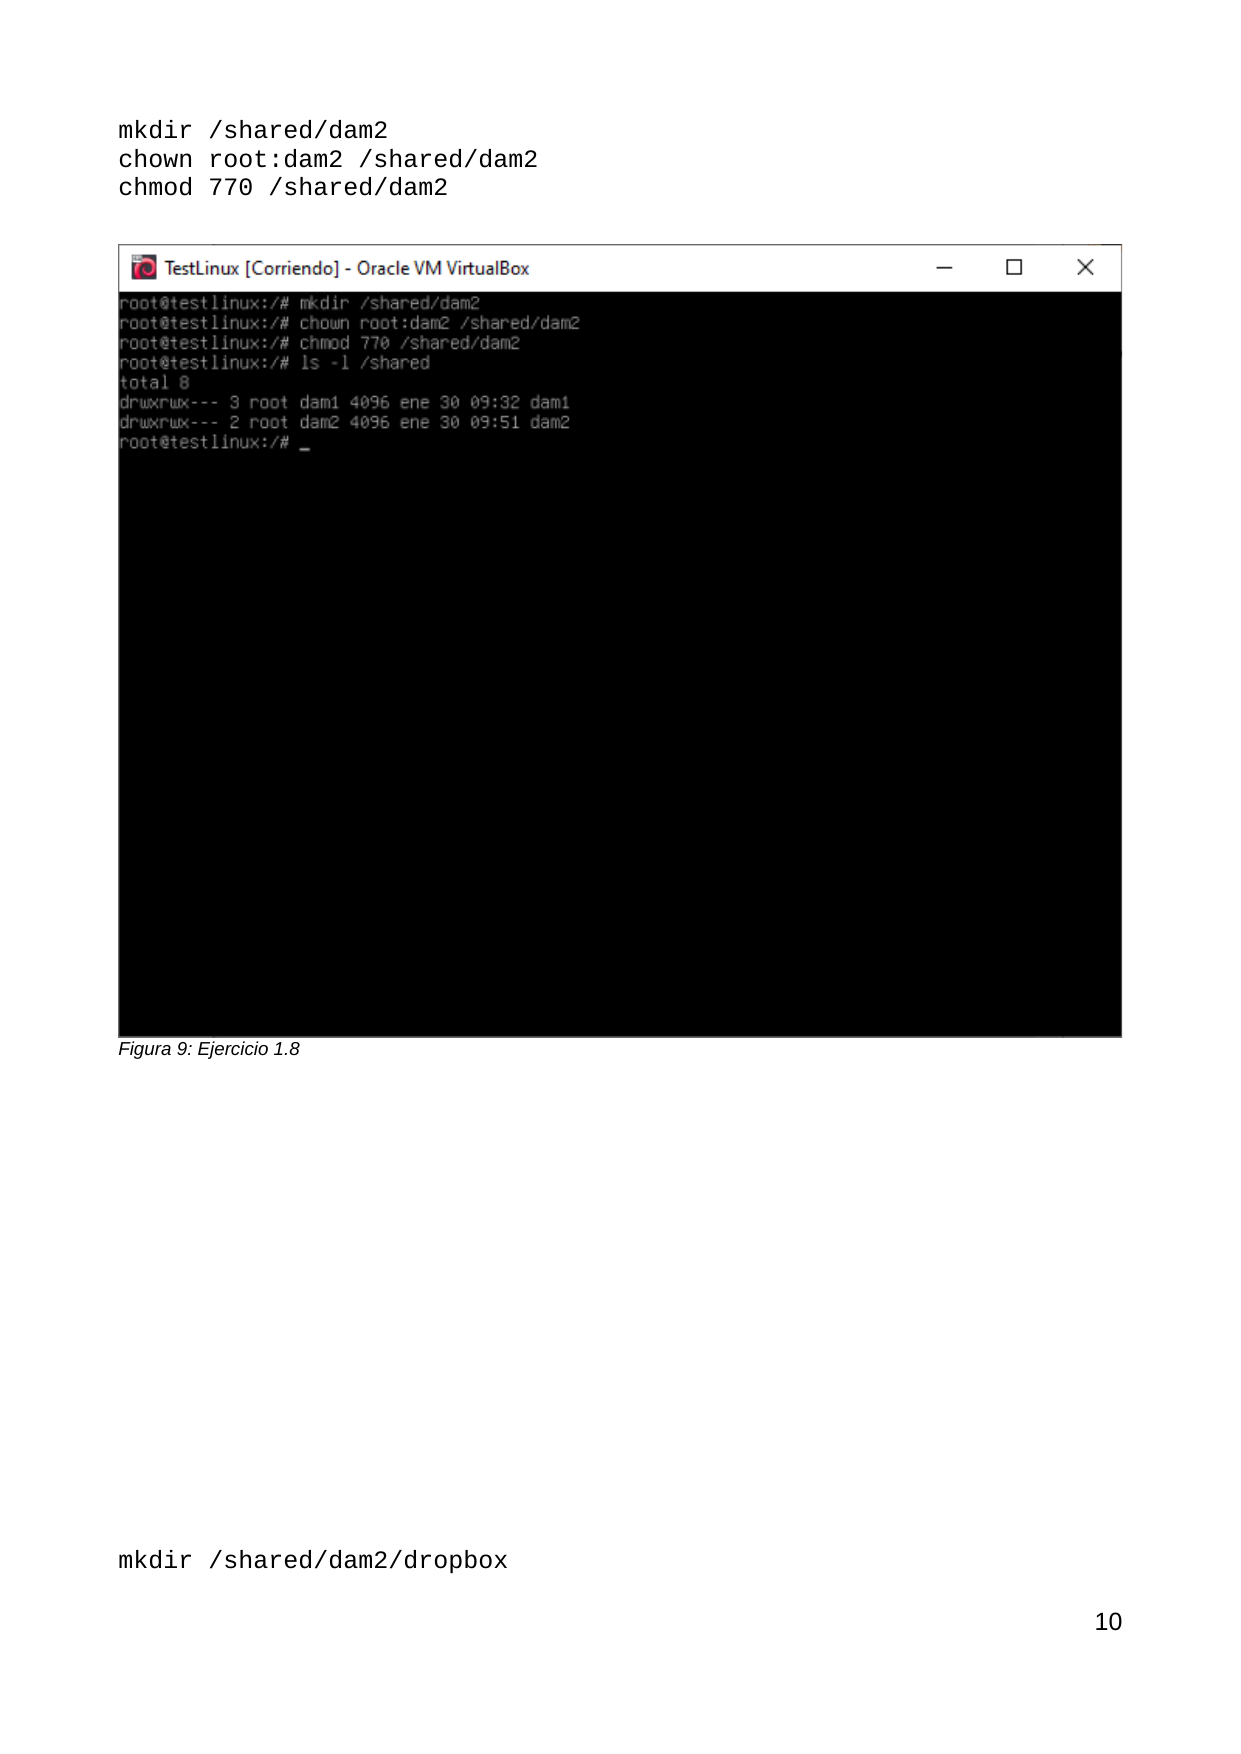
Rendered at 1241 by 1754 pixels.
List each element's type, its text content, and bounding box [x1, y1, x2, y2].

text Figura 9: Ejercicio 1.8 [118, 1038, 1122, 1059]
text mkdir /shared/dam2 [118, 118, 1122, 146]
text chown root:dam2 /shared/dam2 [118, 146, 1122, 175]
text chmod 770 /shared/dam2 [118, 175, 1122, 203]
picture [118, 244, 1123, 1038]
text mkdir /shared/dam2/dropbox [118, 1548, 1122, 1576]
